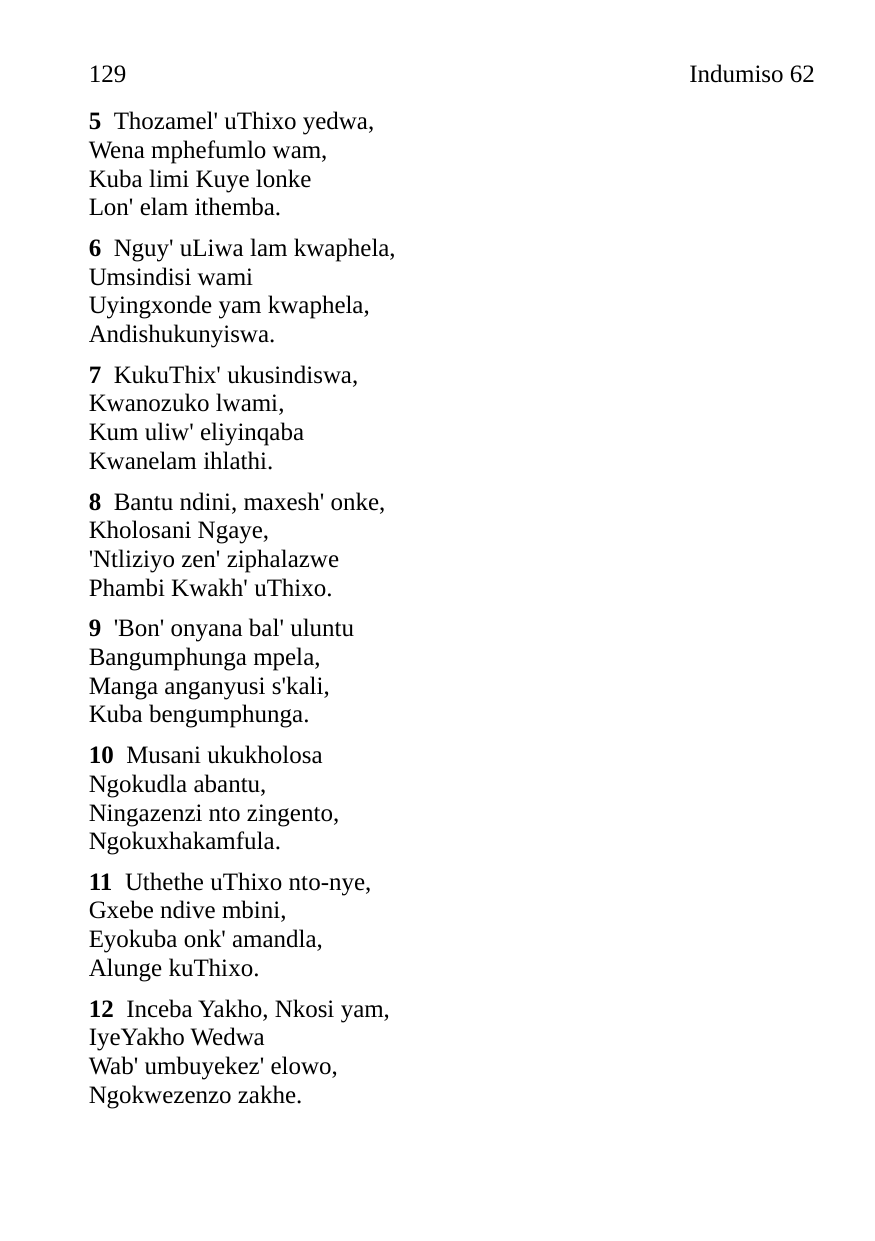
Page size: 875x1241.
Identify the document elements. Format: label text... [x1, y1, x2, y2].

text Phambi Kwakh' uThixo. [88, 573, 815, 602]
text Ngokudla abantu, [88, 769, 815, 798]
text 12 Inceba Yakho, Nkosi yam, [88, 994, 815, 1022]
text Bangumphunga mpela, [88, 642, 815, 671]
text Eyokuba onk' amandla, [88, 924, 815, 953]
text Uyingxonde yam kwaphela, [88, 291, 815, 319]
text 10 Musani ukukholosa [88, 740, 815, 769]
text Alunge kuThixo. [88, 953, 815, 982]
text Kholosani Ngaye, [88, 515, 815, 544]
text Lon' elam ithemba. [88, 192, 815, 221]
text Ngokwezenzo zakhe. [88, 1080, 815, 1109]
text Kwanelam ihlathi. [88, 446, 815, 475]
text 9 'Bon' onyana bal' uluntu [88, 613, 815, 642]
text Andishukunyiswa. [88, 319, 815, 348]
text 'Ntliziyo zen' ziphalazwe [88, 544, 815, 573]
text Manga anganyusi s'kali, [88, 671, 815, 699]
text Kuba limi Kuye lonke [88, 164, 815, 192]
text Kuba bengumphunga. [88, 699, 815, 728]
text Ningazenzi nto zingento, [88, 798, 815, 826]
text Umsindisi wami [88, 262, 815, 291]
text 8 Bantu ndini, maxesh' onke, [88, 487, 815, 515]
text 5 Thozamel' uThixo yedwa, [88, 106, 815, 135]
text Kwanozuko lwami, [88, 388, 815, 417]
text Kum uliw' eliyinqaba [88, 417, 815, 446]
text Gxebe ndive mbini, [88, 896, 815, 924]
text Ngokuxhakamfula. [88, 826, 815, 855]
text 7 KukuThix' ukusindiswa, [88, 360, 815, 388]
text IyeYakho Wedwa [88, 1022, 815, 1051]
text Wena mphefumlo wam, [88, 135, 815, 164]
text Wab' umbuyekez' elowo, [88, 1051, 815, 1080]
text 11 Uthethe uThixo nto-nye, [88, 867, 815, 896]
text 6 Nguy' uLiwa lam kwaphela, [88, 233, 815, 262]
